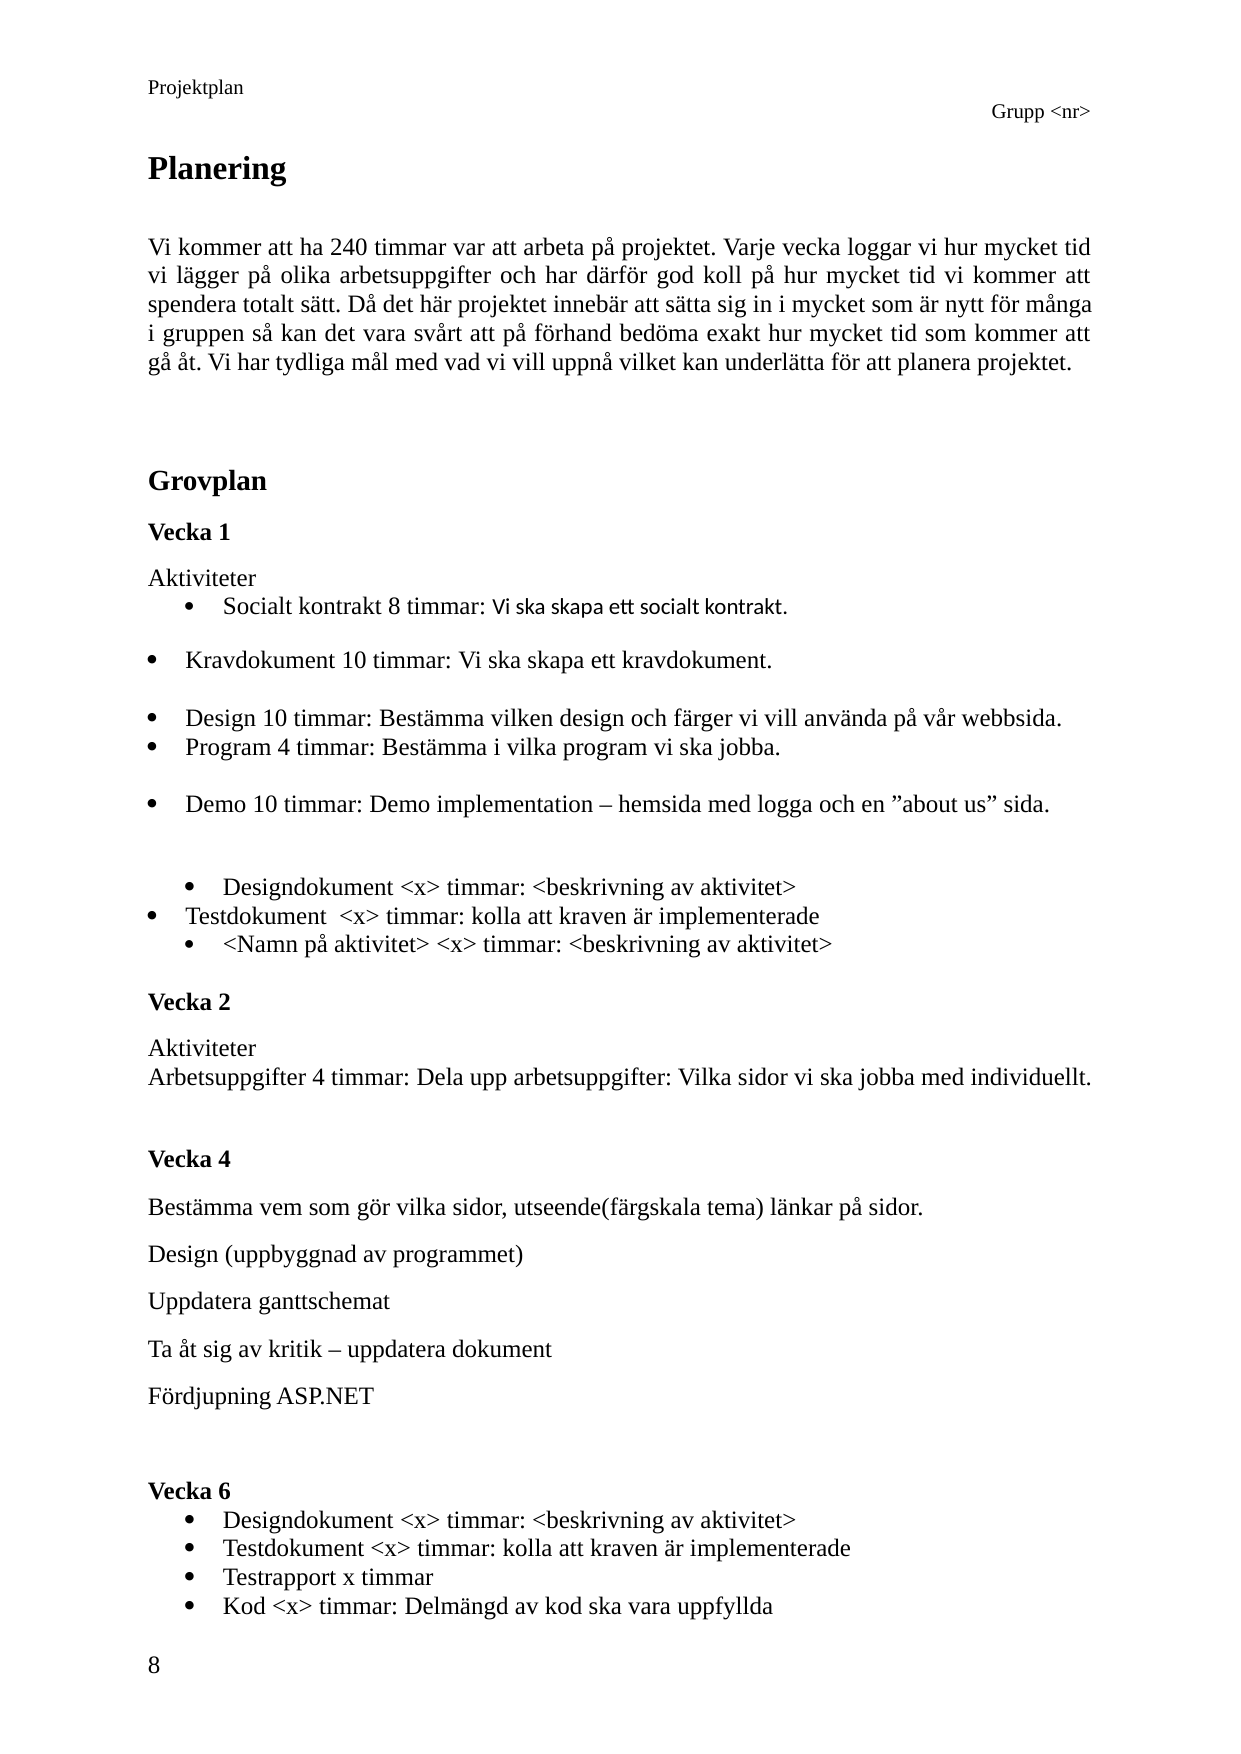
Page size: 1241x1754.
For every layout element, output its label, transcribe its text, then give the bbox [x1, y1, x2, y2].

list Testrapport x timmar [185, 1562, 1093, 1591]
text Fördjupning ASP.NET [148, 1381, 1093, 1410]
subtitle Vecka 2 [148, 987, 1093, 1016]
text Vecka 4 [148, 1144, 1093, 1173]
text Design (uppbyggnad av programmet) [148, 1239, 1093, 1268]
text Aktiviteter [148, 1033, 1093, 1062]
text Vi kommer att ha 240 timmar var att arbeta på projektet. Varje vecka loggar vi hur mycket tid vi lägger på olika arbetsuppgifter och har därför god koll på hur mycket tid vi kommer att spendera totalt sätt. Då det här projektet innebär att sätta sig in i mycket som är nytt för många i gruppen så kan det vara svårt att på förhand bedöma exakt hur mycket tid som kommer att gå åt. Vi har tydliga mål med vad vi vill uppnå vilket kan underlätta för att planera projektet. [148, 232, 1093, 376]
list Kravdokument 10 timmar: Vi ska skapa ett kravdokument. [148, 646, 1093, 674]
subtitle Vecka 1 [148, 517, 1093, 546]
list Demo 10 timmar: Demo implementation – hemsida med logga och en ”about us” sida. [148, 789, 1093, 818]
text Vecka 6 [148, 1476, 1093, 1505]
list <Namn på aktivitet> <x> timmar: <beskrivning av aktivitet> [185, 929, 1093, 958]
text Arbetsuppgifter 4 timmar: Dela upp arbetsuppgifter: Vilka sidor vi ska jobba med individuellt. [148, 1062, 1093, 1090]
subtitle Planering [148, 148, 1093, 186]
list Program 4 timmar: Bestämma i vilka program vi ska jobba. [148, 732, 1093, 761]
list Testdokument <x> timmar: kolla att kraven är implementerade [185, 1533, 1093, 1562]
list Kod <x> timmar: Delmängd av kod ska vara uppfyllda [185, 1591, 1093, 1620]
text Bestämma vem som gör vilka sidor, utseende(färgskala tema) länkar på sidor. [148, 1192, 1093, 1220]
subtitle Grovplan [148, 463, 1093, 496]
text Uppdatera ganttschemat [148, 1286, 1093, 1315]
list Testdokument <x> timmar: kolla att kraven är implementerade [148, 901, 1093, 929]
text Ta åt sig av kritik – uppdatera dokument [148, 1334, 1093, 1363]
list Designdokument <x> timmar: <beskrivning av aktivitet> [185, 872, 1093, 901]
list Designdokument <x> timmar: <beskrivning av aktivitet> [185, 1505, 1093, 1533]
text Aktiviteter [148, 563, 1093, 591]
list Socialt kontrakt 8 timmar: Vi ska skapa ett socialt kontrakt. [185, 591, 1093, 621]
list Design 10 timmar: Bestämma vilken design och färger vi vill använda på vår webbsida. [148, 703, 1093, 732]
